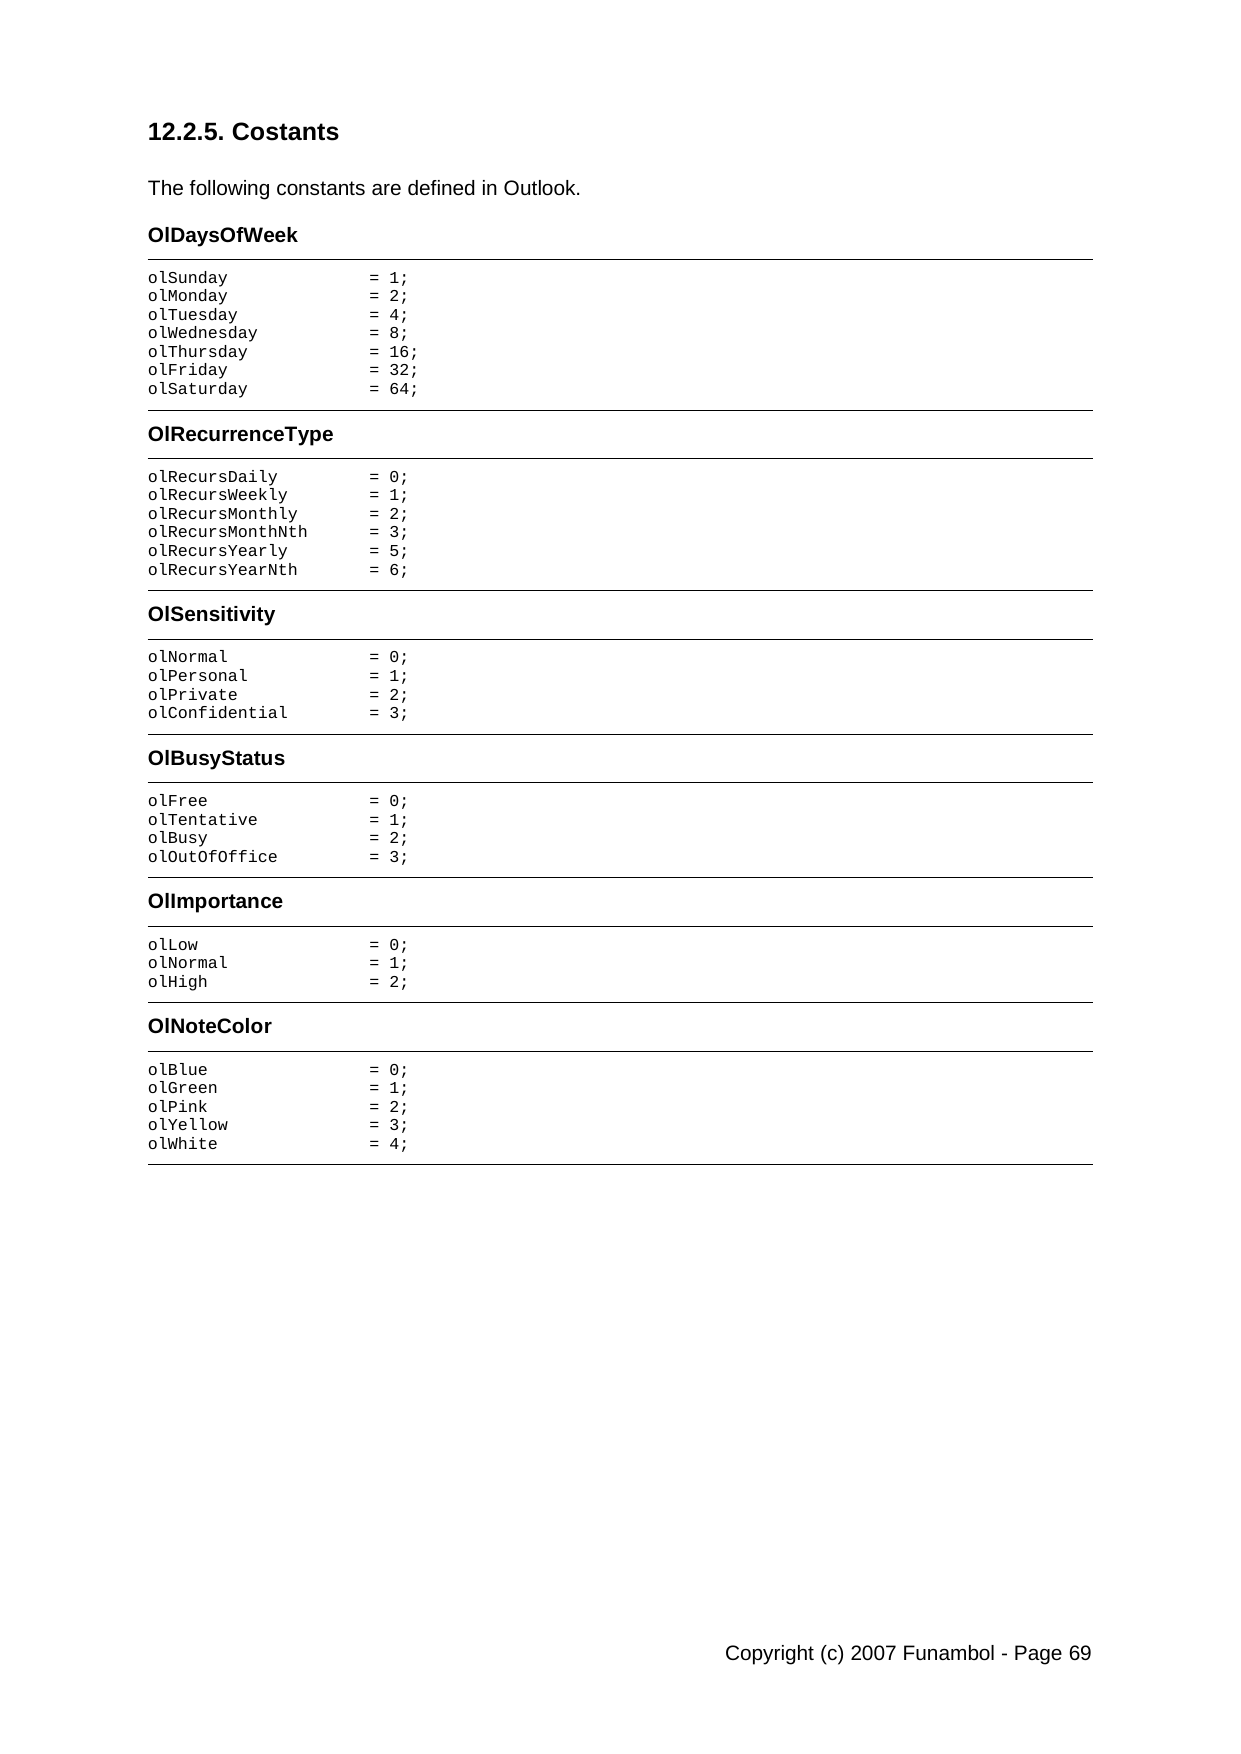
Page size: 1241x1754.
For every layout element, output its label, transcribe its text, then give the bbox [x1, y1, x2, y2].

text olLow = 0; olNormal = 1; olHigh = 2; [148, 927, 1093, 1002]
subtitle Costants [148, 118, 1093, 146]
text olBlue = 0; olGreen = 1; olPink = 2; olYellow = 3; olWhite = 4; [148, 1052, 1093, 1164]
text OlNoteColor [148, 1015, 1093, 1038]
text OlImportance [148, 890, 1093, 913]
text OlRecurrenceType [148, 422, 1093, 446]
text OlBusyStatus [148, 746, 1093, 770]
text The following constants are defined in Outlook. [148, 176, 1093, 199]
text olSunday = 1; olMonday = 2; olTuesday = 4; olWednesday = 8; olThursday = 16; olFriday = 32; olSaturday = 64; [148, 260, 1093, 410]
text olFree = 0; olTentative = 1; olBusy = 2; olOutOfOffice = 3; [148, 783, 1093, 877]
text olNormal = 0; olPersonal = 1; olPrivate = 2; olConfidential = 3; [148, 640, 1093, 734]
text olRecursDaily = 0; olRecursWeekly = 1; olRecursMonthly = 2; olRecursMonthNth = 3; olRecursYearly = 5; olRecursYearNth = 6; [148, 459, 1093, 590]
text OlSensitivity [148, 603, 1093, 626]
text OlDaysOfWeek [148, 223, 1093, 247]
